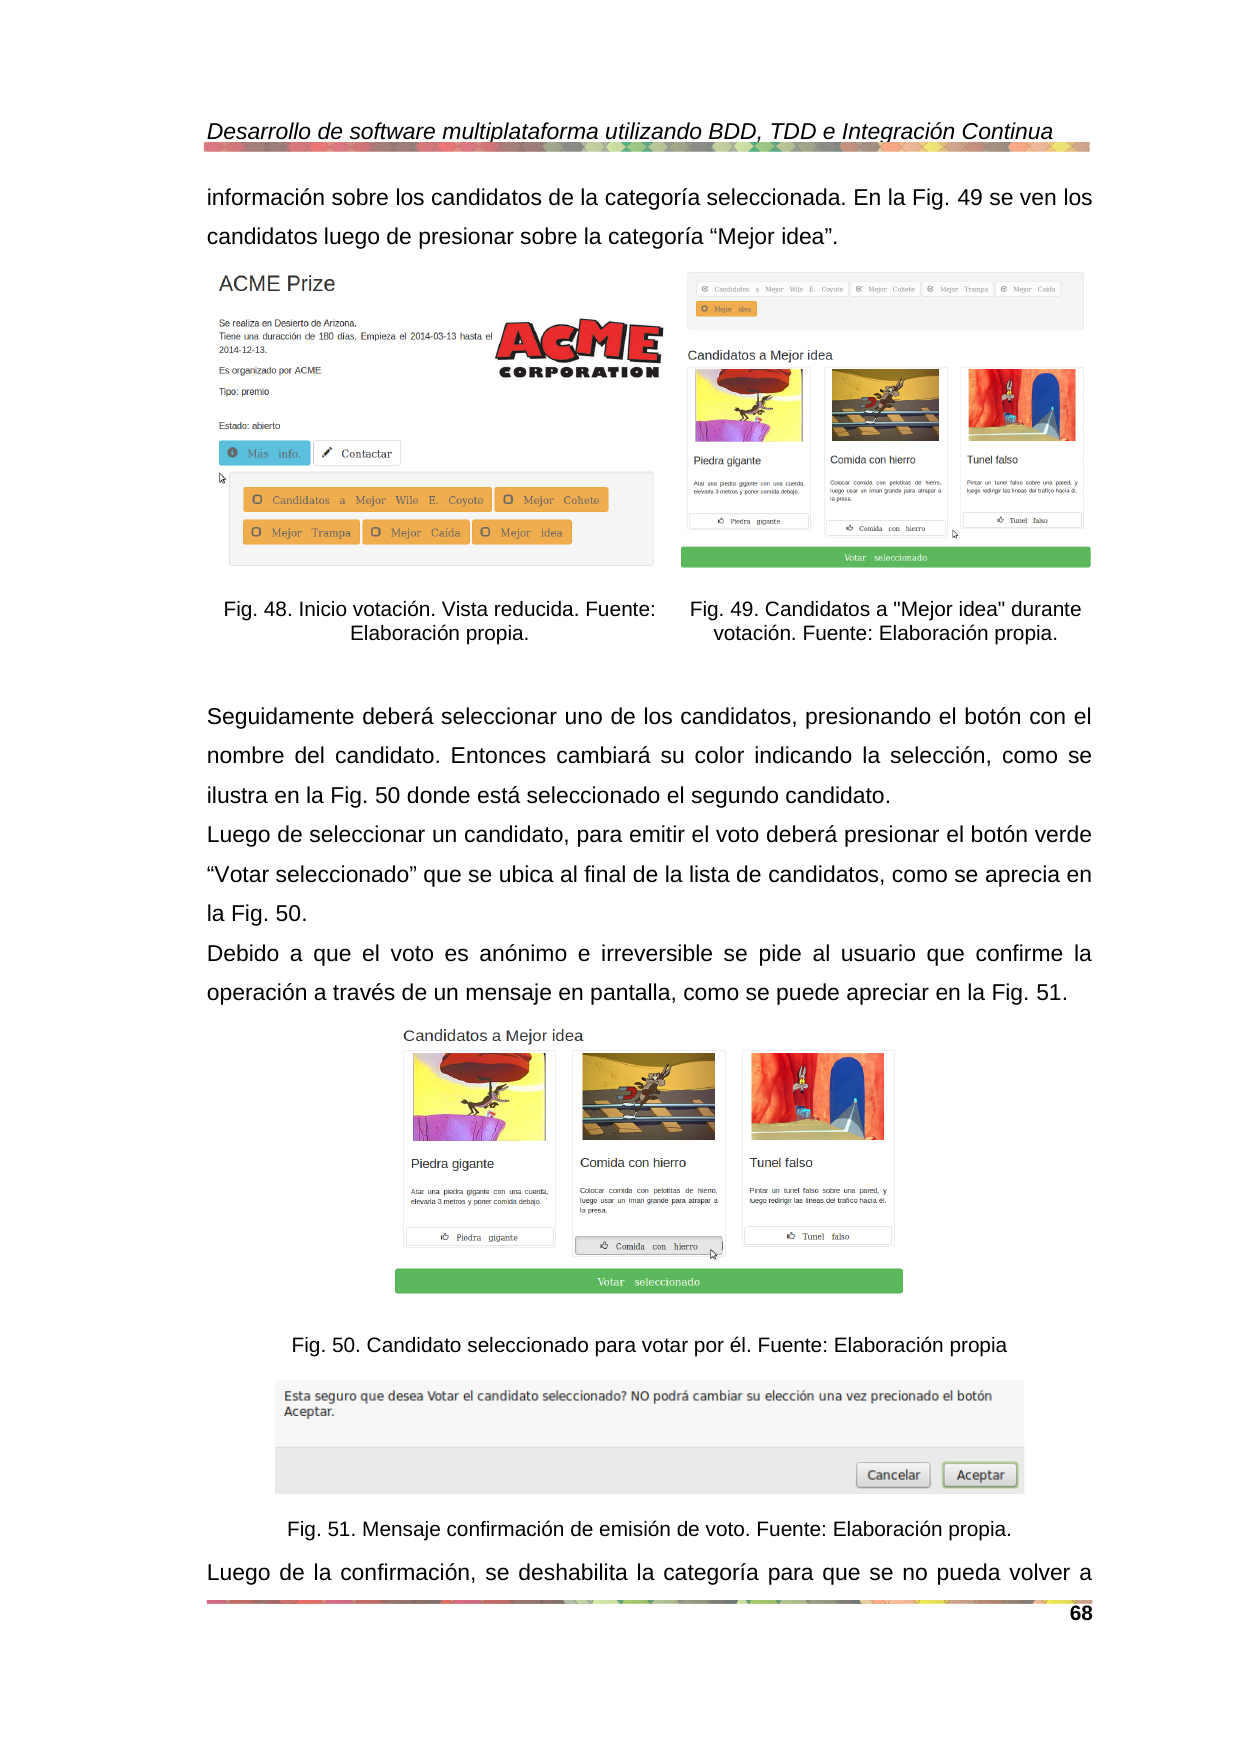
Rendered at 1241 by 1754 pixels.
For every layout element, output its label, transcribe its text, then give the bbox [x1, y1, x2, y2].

text Debido a que el voto es anónimo e irreversible se pide al usuario que confirme la operación a través de un mensaje en pantalla, como se puede apreciar en la Fig. 51. [207, 940, 1093, 1006]
text [206, 1600, 1093, 1604]
table_cell Fig. 51. Mensaje confirmación de emisión de voto. Fuente: Elaboración propia. [207, 1499, 1093, 1559]
text Luego de la confirmación, se deshabilita la categoría para que se no pueda volver a [207, 1559, 1093, 1586]
table_header [207, 1019, 1093, 1314]
picture [393, 1024, 907, 1295]
text Luego de seleccionar un candidato, para emitir el voto deberá presionar el botón verde “Votar seleccionado” que se ubica al final de la lista de candidatos, como se aprecia en la Fig. 50. [207, 821, 1093, 927]
text Seguidamente deberá seleccionar uno de los candidatos, presionando el botón con el nombre del candidato. Entonces cambiará su color indicando la selección, como se ilustra en la Fig. 50 donde está seleccionado el segundo candidato. [207, 703, 1093, 808]
table_cell Fig. 50. Candidato seleccionado para votar por él. Fuente: Elaboración propia [207, 1314, 1093, 1375]
picture [212, 268, 667, 574]
table_header [673, 263, 1099, 579]
picture [678, 268, 1093, 574]
picture [275, 1380, 1025, 1494]
table_header [207, 263, 673, 579]
table_cell [207, 1375, 1093, 1499]
table_cell Fig. 48. Inicio votación. Vista reducida. Fuente: Elaboración propia. [207, 579, 673, 663]
text [203, 142, 1090, 152]
table_cell Fig. 49. Candidatos a "Mejor idea" durante votación. Fuente: Elaboración propia. [673, 579, 1099, 663]
text información sobre los candidatos de la categoría seleccionada. En la Fig. 49 se ven los candidatos luego de presionar sobre la categoría “Mejor idea”. [207, 184, 1093, 249]
